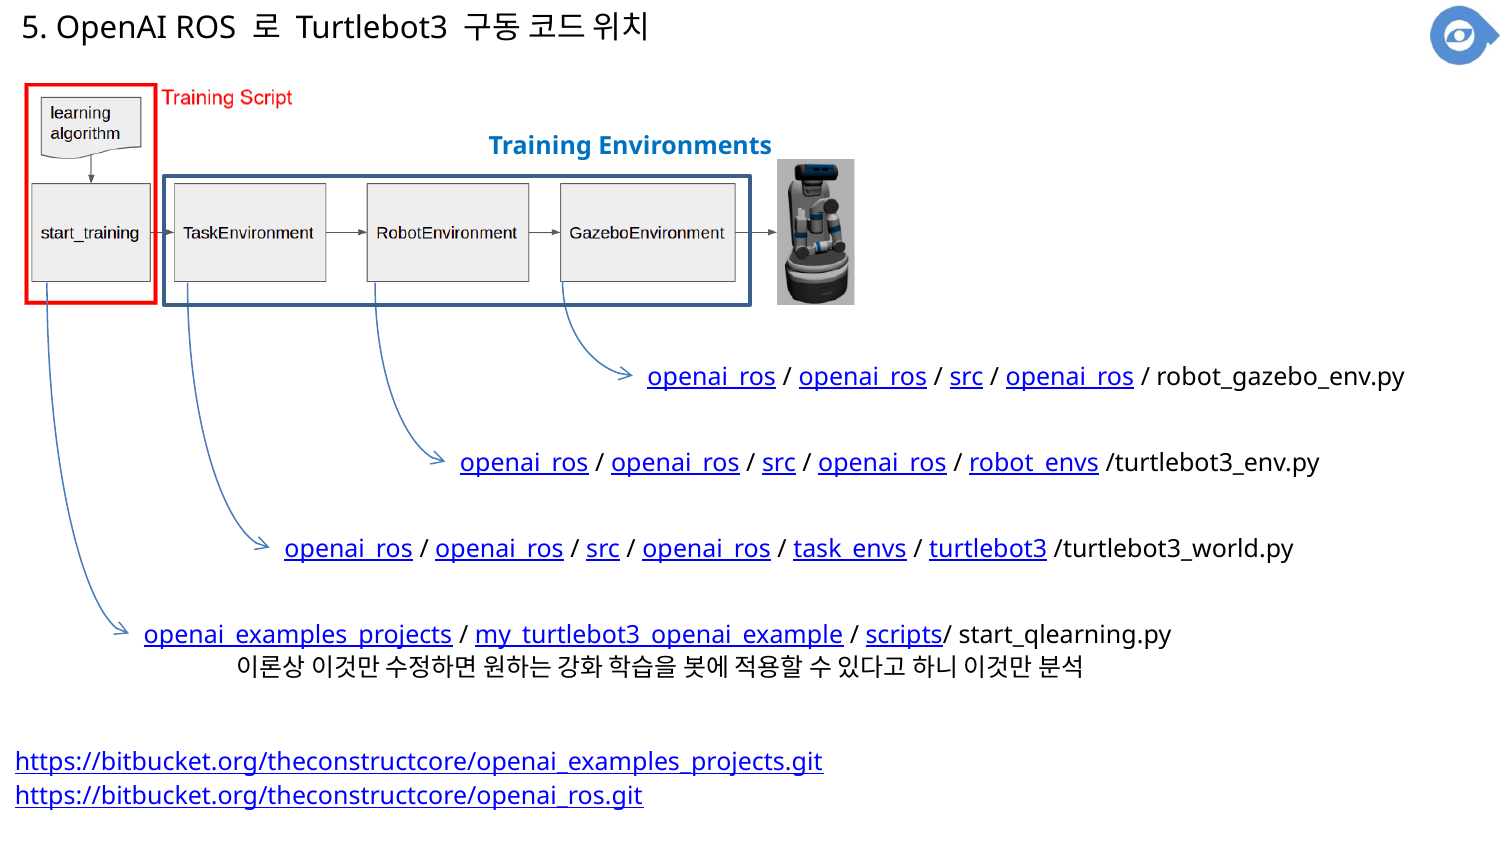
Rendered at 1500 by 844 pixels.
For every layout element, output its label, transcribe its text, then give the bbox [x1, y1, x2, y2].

picture [1430, 0, 1500, 70]
text_box 이론상 이것만 수정하면 원하는 강화 학습을 봇에 적용할 수 있다고 하니 이것만 분석 [221, 644, 1213, 690]
text_box openai_ros / openai_ros / src / openai_ros / robot_envs /turtlebot3_env.py [445, 438, 1348, 488]
text_box openai_ros / openai_ros / src / openai_ros / robot_gazebo_env.py [632, 352, 1442, 402]
picture [23, 83, 868, 309]
picture [166, 178, 748, 303]
text_box openai_ros / openai_ros / src / openai_ros / task_envs / turtlebot3 /turtlebot3_world.py [269, 524, 1360, 574]
text_box https://bitbucket.org/theconstructcore/openai_examples_projects.git https://bitbucket.org/theconstructcore/openai_ros.git [0, 738, 1032, 822]
text_box Training Environments [474, 121, 788, 167]
text_box 5. OpenAI ROS 로 Turtlebot3 구동 코드 위치 [6, 0, 778, 53]
text_box openai_examples_projects / my_turtlebot3_openai_example / scripts/ start_qlearning.py [128, 610, 1219, 660]
